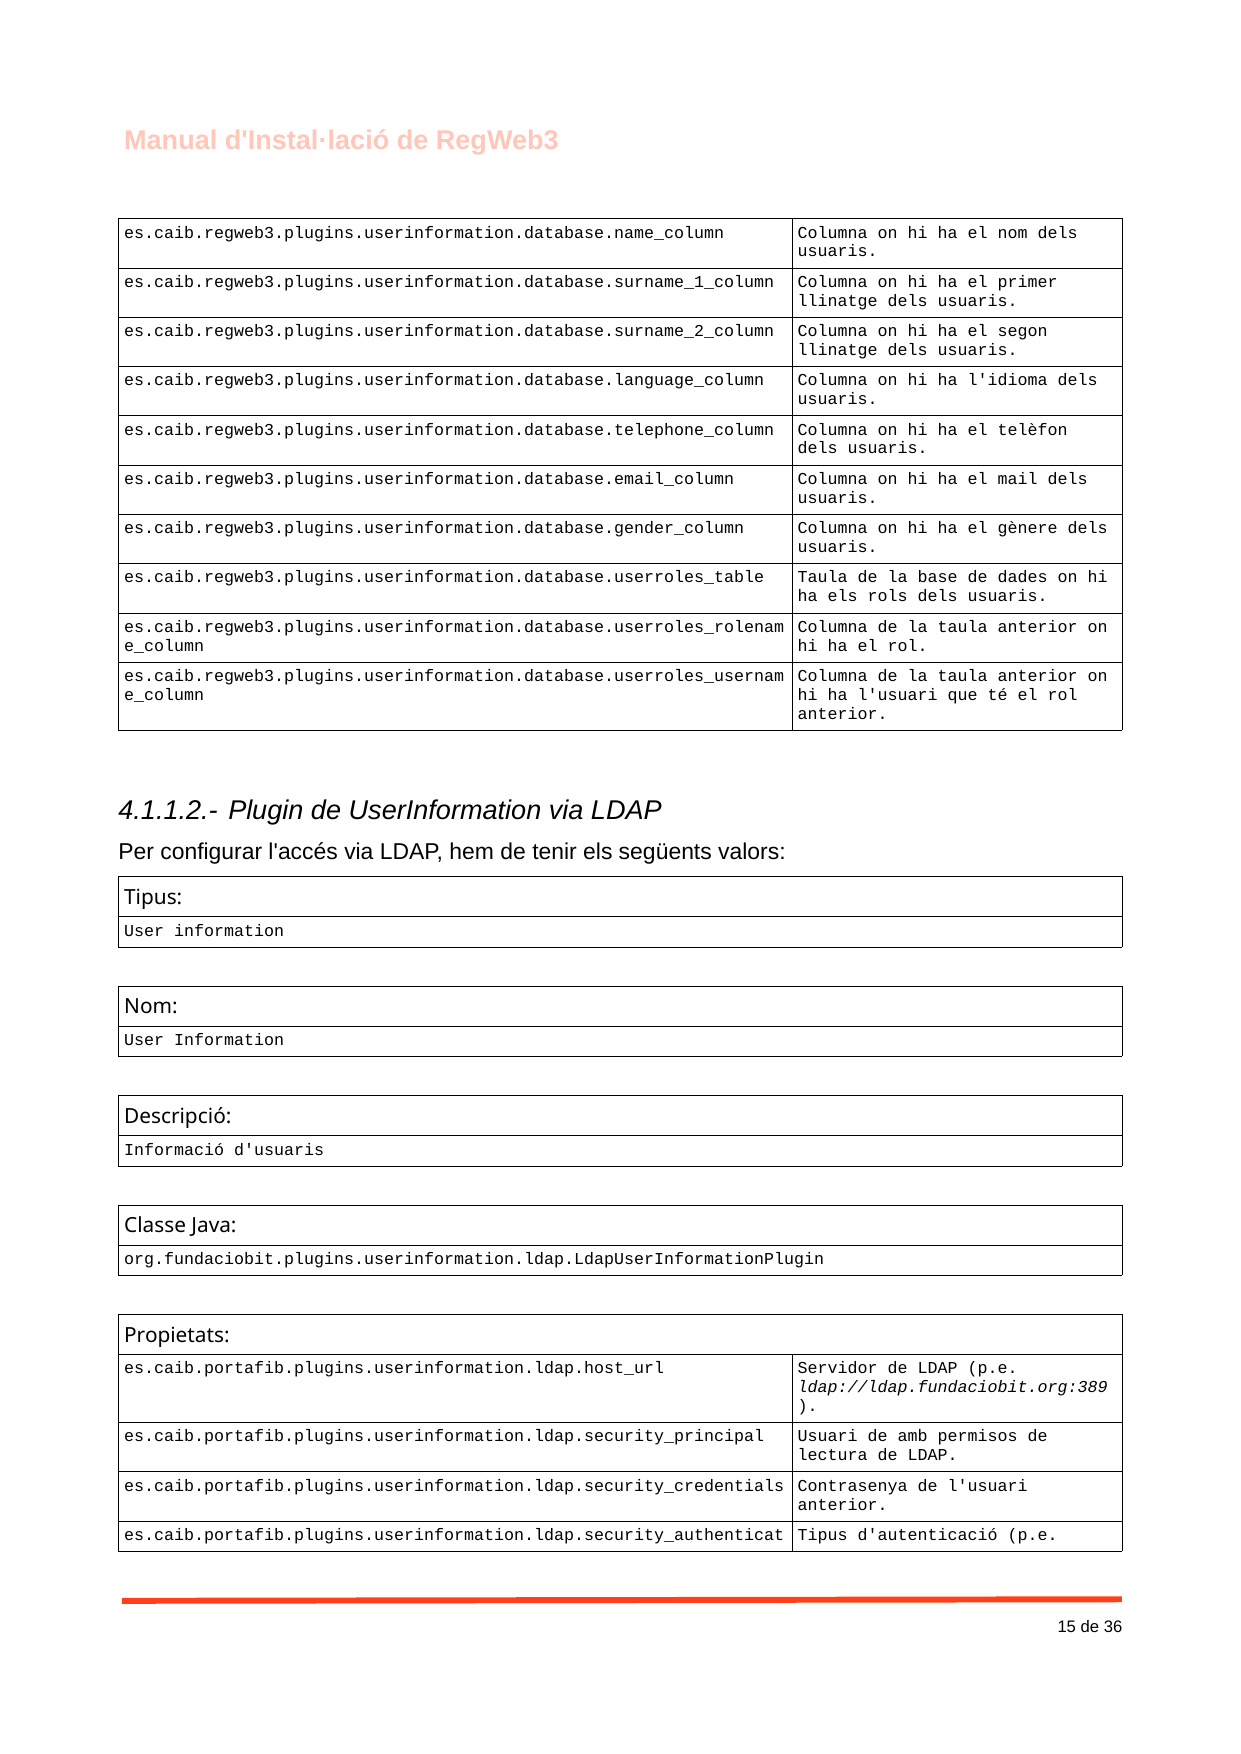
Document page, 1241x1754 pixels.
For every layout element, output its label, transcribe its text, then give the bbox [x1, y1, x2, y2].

table_cell Columna on hi ha el mail dels usuaris. [793, 466, 1122, 514]
table_cell Columna on hi ha el telèfon dels usuaris. [793, 416, 1122, 465]
table_header Classe Java: [119, 1206, 1122, 1244]
table_cell es.caib.regweb3.plugins.userinformation.database.userroles_table [119, 564, 792, 612]
table_cell es.caib.regweb3.plugins.userinformation.database.userroles_username_column [119, 663, 792, 730]
table_cell es.caib.regweb3.plugins.userinformation.database.language_column [119, 367, 792, 415]
table_cell Columna de la taula anterior on hi ha l'usuari que té el rol anterior. [793, 663, 1122, 730]
table_cell es.caib.regweb3.plugins.userinformation.database.name_column [119, 219, 792, 268]
table_cell Servidor de LDAP (p.e. ldap://ldap.fundaciobit.org:389). [793, 1355, 1122, 1422]
table_cell Columna on hi ha el nom dels usuaris. [793, 219, 1122, 268]
table_cell Columna on hi ha el segon llinatge dels usuaris. [793, 318, 1122, 366]
table_cell es.caib.regweb3.plugins.userinformation.database.userroles_rolename_column [119, 614, 792, 662]
table_cell org.fundaciobit.plugins.userinformation.ldap.LdapUserInformationPlugin [119, 1246, 1122, 1275]
table_cell es.caib.regweb3.plugins.userinformation.database.surname_2_column [119, 318, 792, 366]
table_cell Columna on hi ha el primer llinatge dels usuaris. [793, 269, 1122, 317]
text Per configurar l'accés via LDAP, hem de tenir els següents valors: [118, 838, 1122, 864]
table_cell es.caib.portafib.plugins.userinformation.ldap.security_credentials [119, 1472, 792, 1521]
table_cell User information [119, 917, 1122, 947]
table_cell Columna de la taula anterior on hi ha el rol. [793, 614, 1122, 662]
table_cell Columna on hi ha el gènere dels usuaris. [793, 515, 1122, 563]
table_cell es.caib.portafib.plugins.userinformation.ldap.security_principal [119, 1423, 792, 1471]
table_header Tipus: [119, 877, 1122, 916]
table_cell es.caib.regweb3.plugins.userinformation.database.telephone_column [119, 416, 792, 465]
table_cell Columna on hi ha l'idioma dels usuaris. [793, 367, 1122, 415]
table_cell User Information [119, 1027, 1122, 1056]
table_cell es.caib.regweb3.plugins.userinformation.database.gender_column [119, 515, 792, 563]
table_cell Tipus d'autenticació (p.e. [793, 1522, 1122, 1551]
table_cell es.caib.portafib.plugins.userinformation.ldap.host_url [119, 1355, 792, 1422]
table_header Nom: [119, 987, 1122, 1026]
table_cell Taula de la base de dades on hi ha els rols dels usuaris. [793, 564, 1122, 612]
table_cell es.caib.portafib.plugins.userinformation.ldap.security_authenticat [119, 1522, 792, 1551]
table_cell es.caib.regweb3.plugins.userinformation.database.email_column [119, 466, 792, 514]
table_cell es.caib.regweb3.plugins.userinformation.database.surname_1_column [119, 269, 792, 317]
subtitle Plugin de UserInformation via LDAP [118, 794, 1122, 825]
table_cell Informació d'usuaris [119, 1136, 1122, 1166]
table_header Propietats: [119, 1315, 1122, 1354]
table_cell Contrasenya de l'usuari anterior. [793, 1472, 1122, 1521]
table_header Descripció: [119, 1096, 1122, 1135]
table_cell Usuari de amb permisos de lectura de LDAP. [793, 1423, 1122, 1471]
